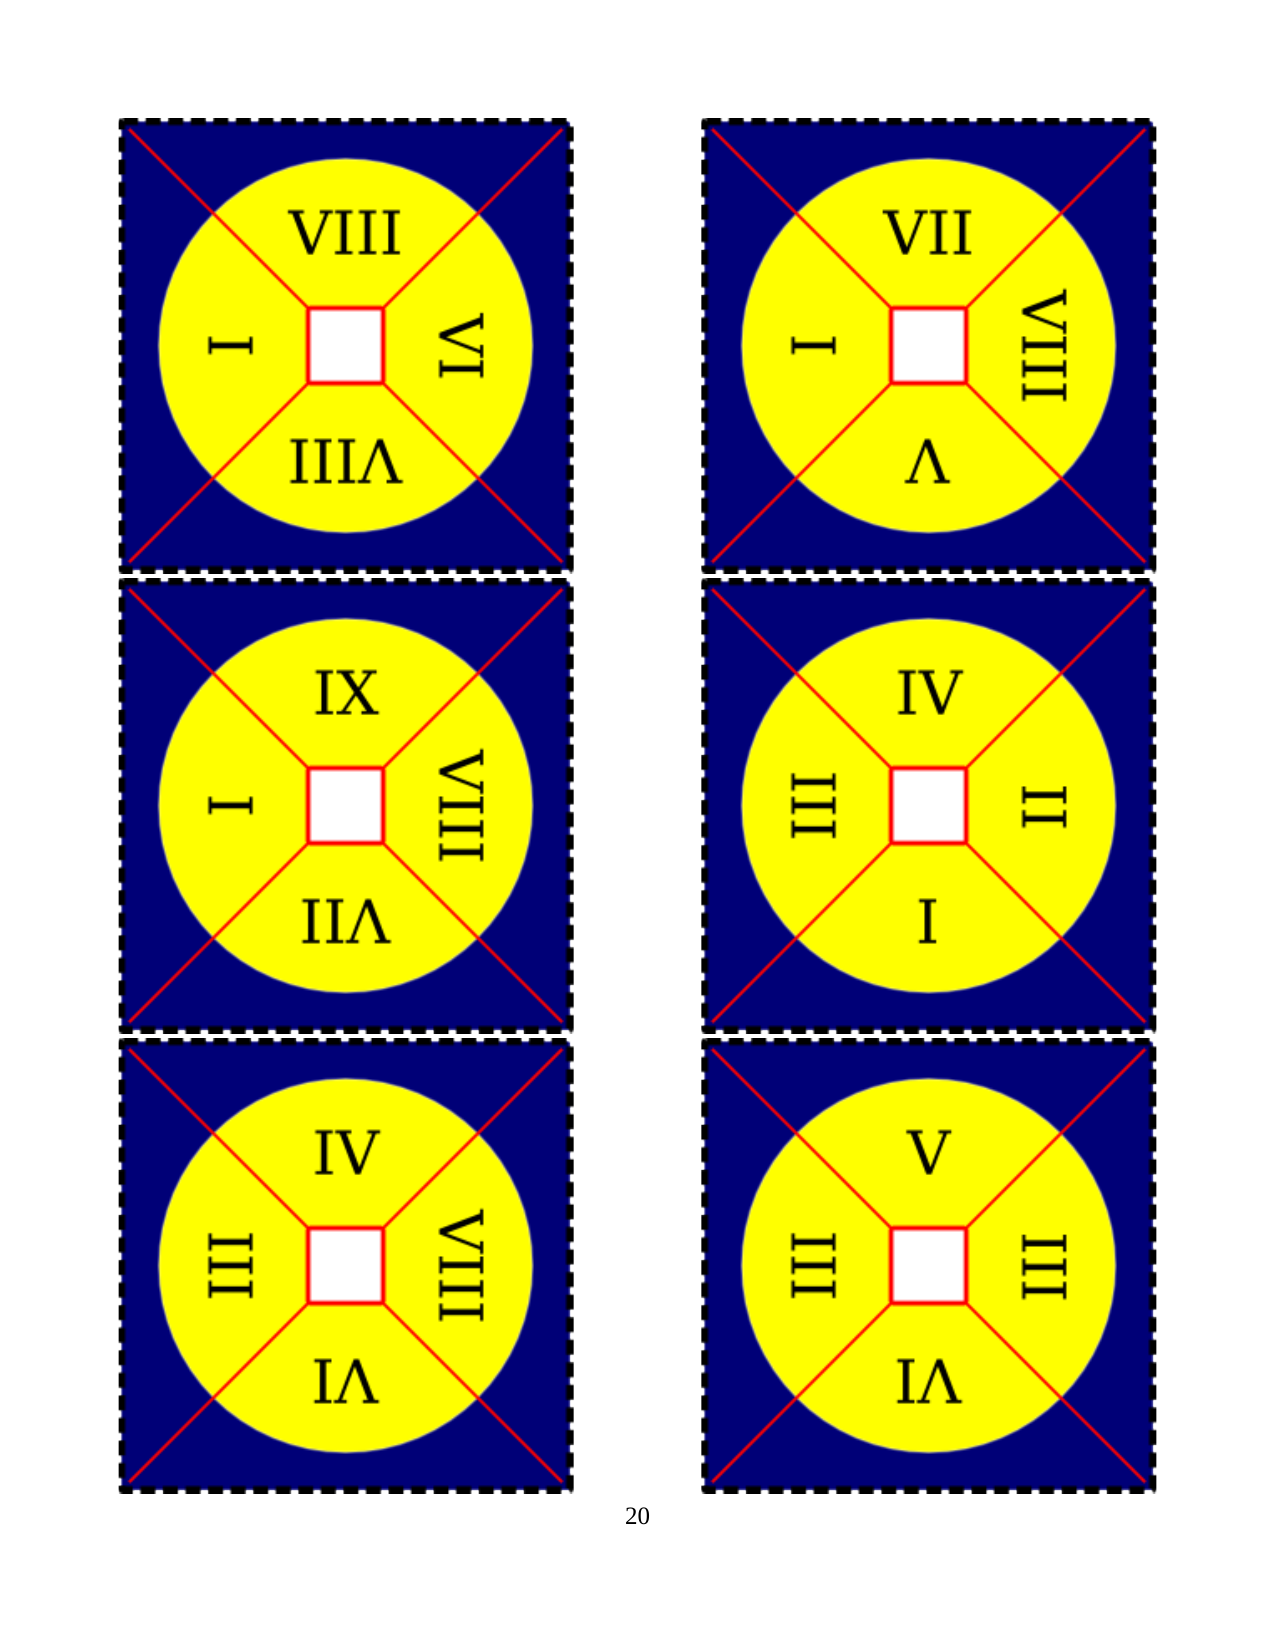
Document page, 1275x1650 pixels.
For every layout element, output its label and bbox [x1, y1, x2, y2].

picture [701, 578, 1157, 1034]
picture [701, 118, 1157, 574]
picture [118, 1038, 574, 1494]
picture [118, 578, 574, 1034]
picture [118, 118, 574, 574]
picture [701, 1038, 1157, 1494]
